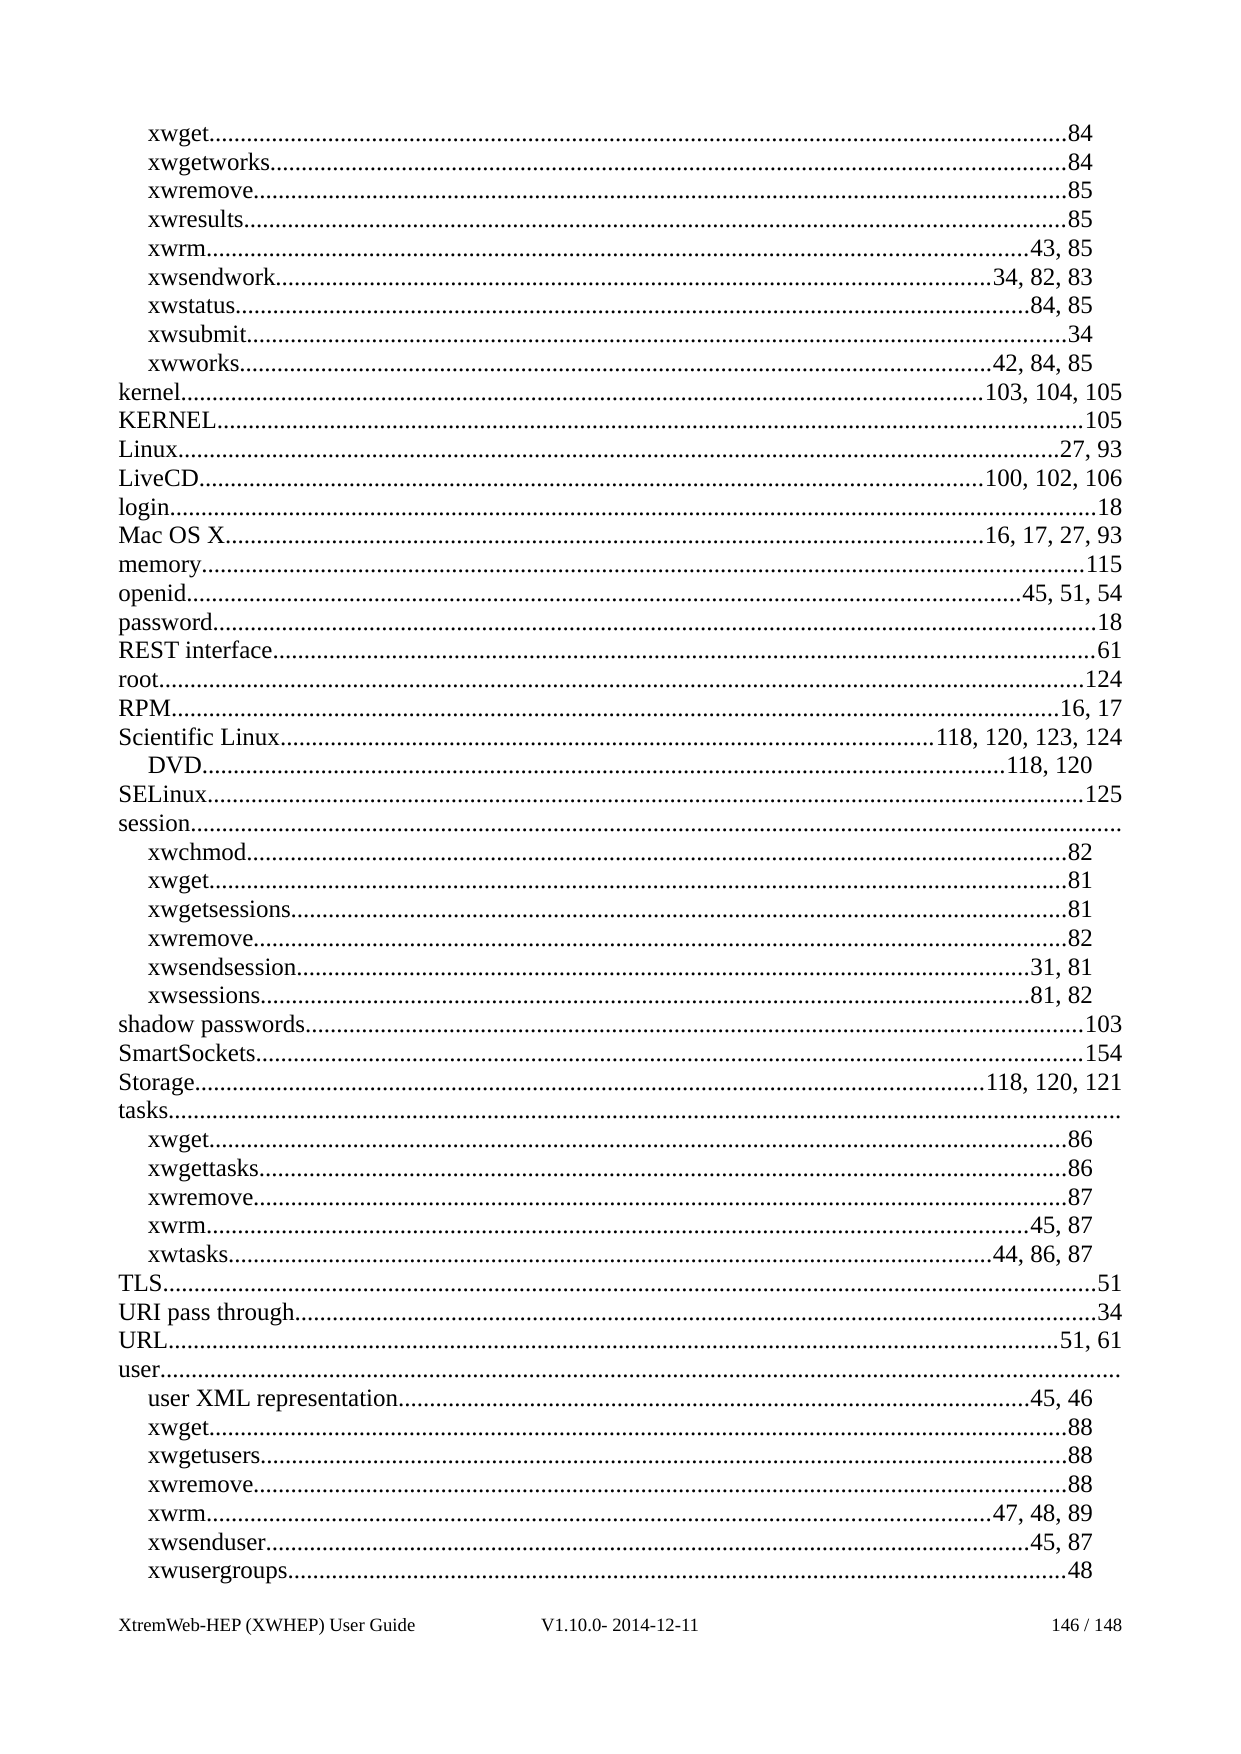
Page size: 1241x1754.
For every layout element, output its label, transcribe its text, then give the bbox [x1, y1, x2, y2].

text Linux 27, 93 [118, 434, 1122, 463]
text Mac OS X 16, 17, 27, 93 [118, 521, 1122, 549]
text xwsubmit 34 [148, 319, 1122, 348]
text tasks [118, 1096, 1122, 1124]
text session [118, 808, 1122, 837]
text xwsessions 81, 82 [148, 981, 1122, 1009]
text xwsenduser 45, 87 [148, 1527, 1122, 1556]
text xwresults 85 [148, 204, 1122, 233]
text URI pass through 34 [118, 1297, 1122, 1326]
text KERNEL 105 [118, 406, 1122, 434]
text memory 115 [118, 549, 1122, 578]
text xwsendwork 34, 82, 83 [148, 262, 1122, 291]
text xwrm 45, 87 [148, 1211, 1122, 1239]
text TLS 51 [118, 1268, 1122, 1297]
text xwremove 85 [148, 176, 1122, 204]
text xwget 86 [148, 1124, 1122, 1153]
text xwrm 47, 48, 89 [148, 1498, 1122, 1527]
text xwgetusers 88 [148, 1441, 1122, 1469]
text xwremove 87 [148, 1182, 1122, 1211]
text shadow passwords 103 [118, 1009, 1122, 1038]
text xwget 81 [148, 866, 1122, 894]
text user [118, 1354, 1122, 1383]
text xwremove 82 [148, 923, 1122, 952]
text Scientific Linux 118, 120, 123, 124 [118, 722, 1122, 751]
text xwrm 43, 85 [148, 233, 1122, 262]
text xwgetsessions 81 [148, 894, 1122, 923]
text REST interface 61 [118, 636, 1122, 664]
text password 18 [118, 607, 1122, 636]
text DVD 118, 120 [148, 751, 1122, 779]
text root 124 [118, 664, 1122, 693]
text RPM 16, 17 [118, 693, 1122, 722]
text URL 51, 61 [118, 1326, 1122, 1354]
text kernel 103, 104, 105 [118, 377, 1122, 406]
text xwworks 42, 84, 85 [148, 348, 1122, 377]
text SELinux 125 [118, 779, 1122, 808]
text xwgettasks 86 [148, 1153, 1122, 1182]
text LiveCD 100, 102, 106 [118, 463, 1122, 492]
text user XML representation 45, 46 [148, 1383, 1122, 1412]
text xwremove 88 [148, 1469, 1122, 1498]
text xwgetworks 84 [148, 147, 1122, 176]
text xwchmod 82 [148, 837, 1122, 866]
text openid 45, 51, 54 [118, 578, 1122, 607]
text login 18 [118, 492, 1122, 521]
text xwtasks 44, 86, 87 [148, 1239, 1122, 1268]
text Storage 118, 120, 121 [118, 1067, 1122, 1096]
text xwusergroups 48 [148, 1556, 1122, 1584]
text xwstatus 84, 85 [148, 291, 1122, 319]
text SmartSockets 154 [118, 1038, 1122, 1067]
text xwget 84 [148, 118, 1122, 147]
text xwsendsession 31, 81 [148, 952, 1122, 981]
text xwget 88 [148, 1412, 1122, 1441]
